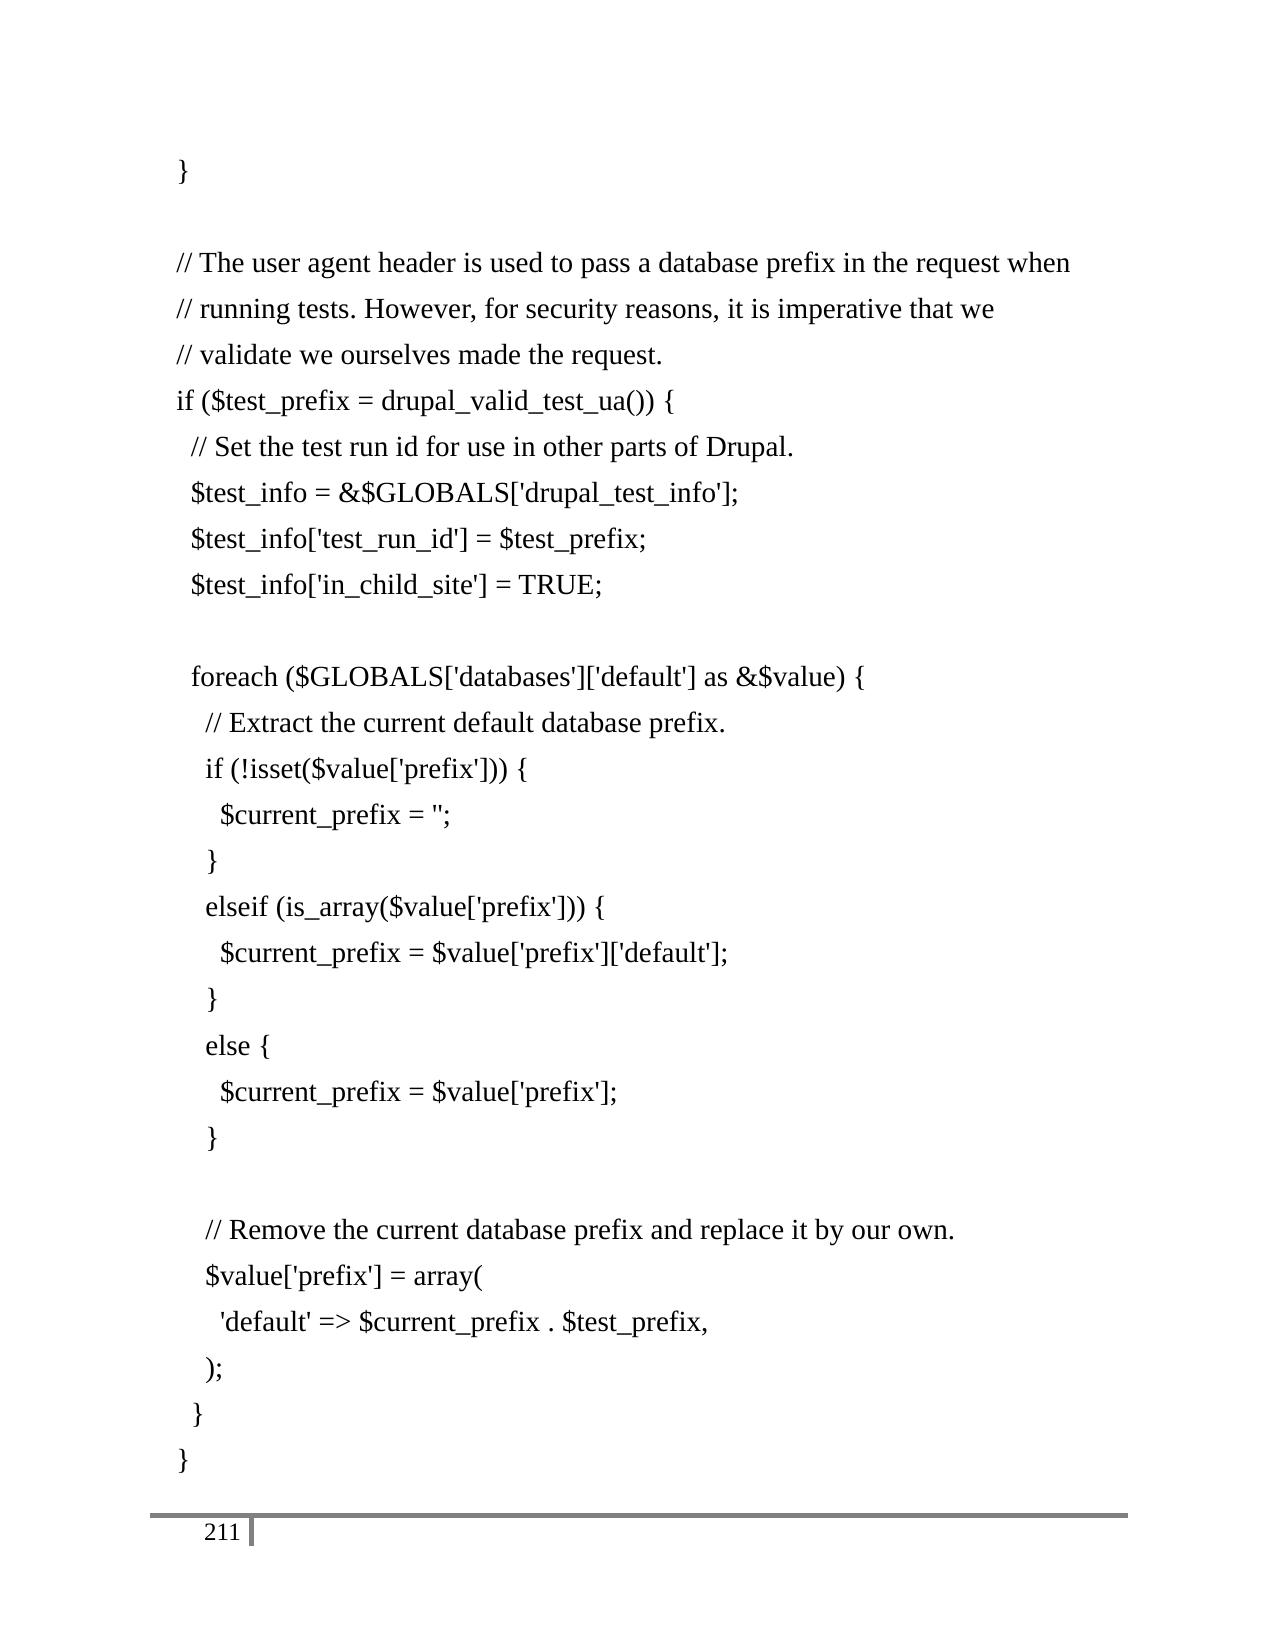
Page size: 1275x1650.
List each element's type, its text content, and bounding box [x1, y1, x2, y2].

text $test_info['test_run_id'] = $test_prefix; [161, 521, 1117, 555]
text $current_prefix = ''; [161, 797, 1117, 831]
text $test_info['in_child_site'] = TRUE; [161, 567, 1117, 601]
text $value['prefix'] = array( [161, 1258, 1117, 1291]
text } [161, 1442, 1117, 1476]
text } [161, 982, 1117, 1015]
text $current_prefix = $value['prefix']['default']; [161, 936, 1117, 969]
text // Set the test run id for use in other parts of Drupal. [161, 429, 1117, 463]
text } [161, 153, 1117, 186]
text } [161, 1120, 1117, 1153]
text // validate we ourselves made the request. [161, 337, 1117, 371]
text 'default' => $current_prefix . $test_prefix, [161, 1304, 1117, 1337]
text else { [161, 1028, 1117, 1061]
text } [161, 843, 1117, 877]
text $test_info = &$GLOBALS['drupal_test_info']; [161, 475, 1117, 509]
text } [161, 1396, 1117, 1429]
text if (!isset($value['prefix'])) { [161, 751, 1117, 785]
text foreach ($GLOBALS['databases']['default'] as &$value) { [161, 659, 1117, 693]
text if ($test_prefix = drupal_valid_test_ua()) { [161, 383, 1117, 417]
text ); [161, 1350, 1117, 1383]
text // Remove the current database prefix and replace it by our own. [161, 1212, 1117, 1245]
text // The user agent header is used to pass a database prefix in the request when [161, 245, 1117, 278]
text // running tests. However, for security reasons, it is imperative that we [161, 291, 1117, 324]
text elseif (is_array($value['prefix'])) { [161, 889, 1117, 923]
text // Extract the current default database prefix. [161, 705, 1117, 739]
text $current_prefix = $value['prefix']; [161, 1074, 1117, 1107]
